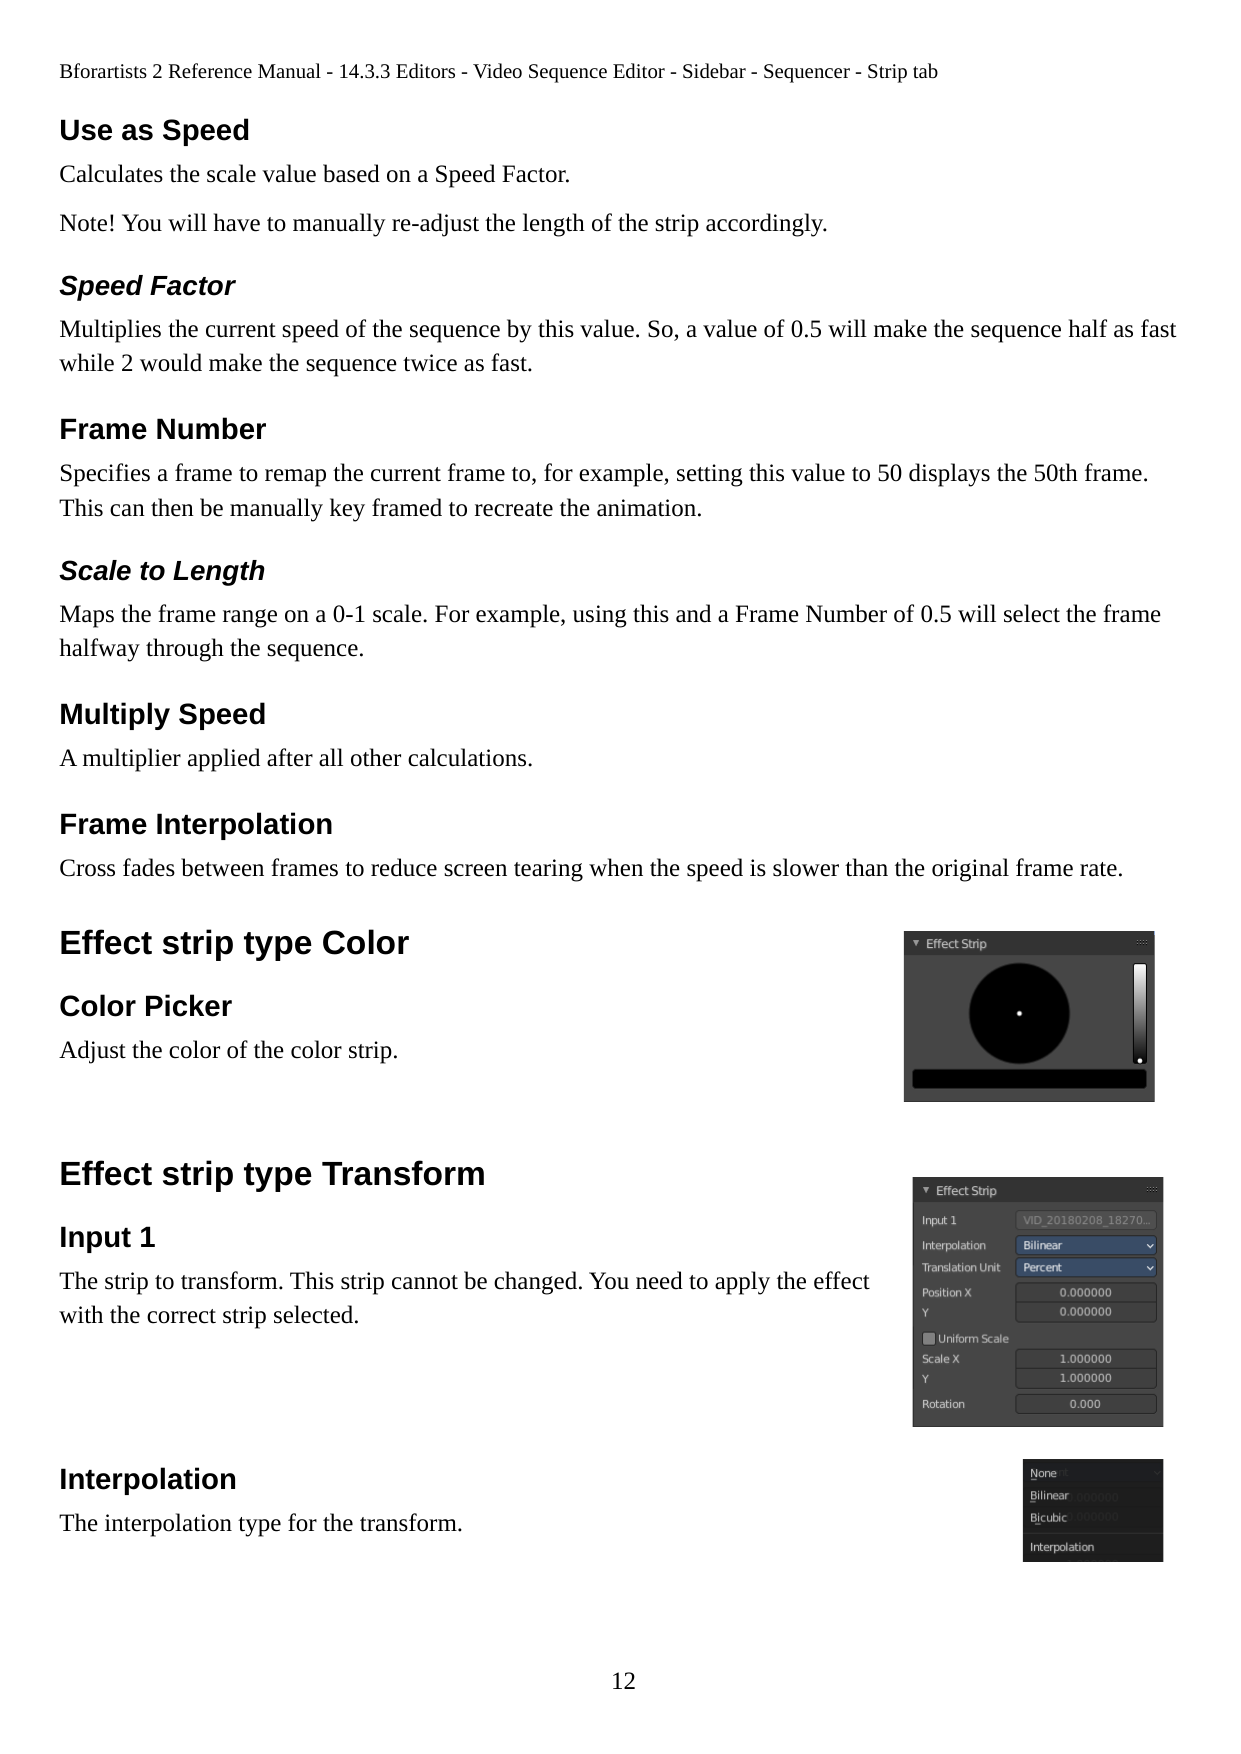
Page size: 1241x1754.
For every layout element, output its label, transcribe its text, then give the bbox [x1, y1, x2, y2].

subtitle Effect strip type Color [59, 923, 1181, 961]
text A multiplier applied after all other calculations. [59, 743, 1181, 772]
subtitle Frame Interpolation [59, 807, 1181, 840]
text Note! You will have to manually re-adjust the length of the strip accordingly. [59, 208, 1181, 237]
subtitle Use as Speed [59, 113, 1181, 146]
subtitle Effect strip type Transform [59, 1154, 1181, 1192]
text [1155, 1035, 1181, 1063]
subtitle Scale to Length [59, 554, 1181, 586]
text Multiplies the current speed of the sequence by this value. So, a value of 0.5 will make the sequence half as fast while 2 would make the sequence twice as fast. [59, 314, 1181, 377]
subtitle Multiply Speed [59, 697, 1181, 731]
text The interpolation type for the transform. [59, 1508, 1022, 1537]
picture [1022, 1459, 1164, 1562]
text Calculates the scale value based on a Speed Factor. [59, 159, 1181, 188]
subtitle Color Picker [59, 988, 903, 1022]
subtitle Speed Factor [59, 269, 1181, 301]
subtitle [1164, 1462, 1181, 1496]
picture [912, 1177, 1164, 1427]
subtitle Interpolation [59, 1462, 1022, 1496]
picture [903, 931, 1155, 1102]
subtitle [1164, 1219, 1181, 1253]
subtitle [1155, 988, 1181, 1022]
text The strip to transform. This strip cannot be changed. You need to apply the effect with the correct strip selected. [59, 1266, 912, 1329]
text Cross fades between frames to reduce screen tearing when the speed is slower than the original frame rate. [59, 853, 1181, 882]
text Specifies a frame to remap the current frame to, for example, setting this value to 50 displays the 50th frame. This can then be manually key framed to recreate the animation. [59, 458, 1181, 521]
text Maps the frame range on a 0-1 scale. For example, using this and a Frame Number of 0.5 will select the frame halfway through the sequence. [59, 599, 1181, 662]
text Adjust the color of the color strip. [59, 1035, 903, 1063]
subtitle Input 1 [59, 1219, 912, 1253]
subtitle Frame Number [59, 412, 1181, 446]
